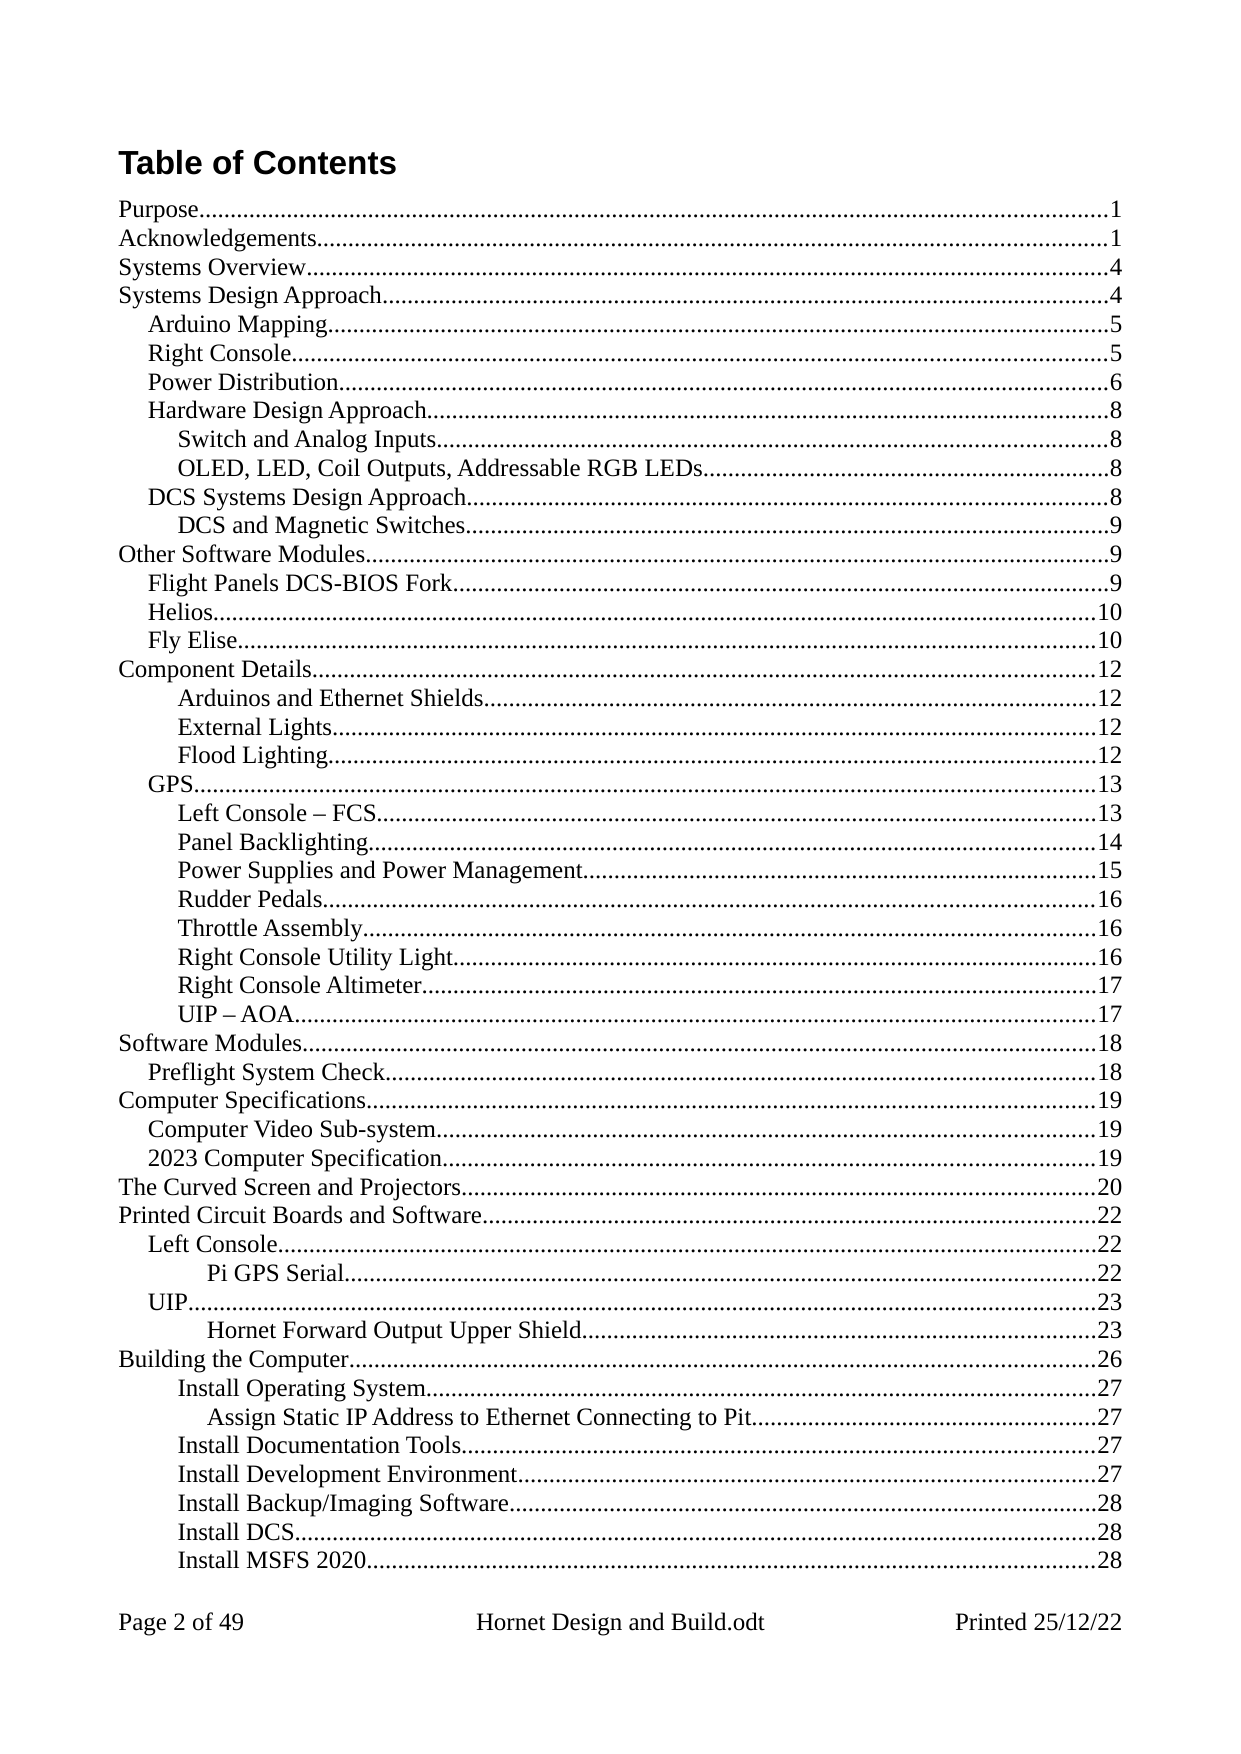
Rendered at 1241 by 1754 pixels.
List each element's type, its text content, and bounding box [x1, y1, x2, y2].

text Systems Design Approach 4 [118, 280, 1122, 309]
text OLED, LED, Coil Outputs, Addressable RGB LEDs 8 [177, 453, 1122, 482]
text 2023 Computer Specification 19 [148, 1143, 1122, 1172]
text Switch and Analog Inputs 8 [177, 424, 1122, 453]
text Install Operating System 27 [177, 1373, 1122, 1402]
text External Lights 12 [177, 712, 1122, 740]
text DCS Systems Design Approach 8 [148, 482, 1122, 510]
text Left Console – FCS 13 [177, 798, 1122, 827]
text Printed Circuit Boards and Software 22 [118, 1200, 1122, 1229]
text Pi GPS Serial 22 [207, 1258, 1122, 1287]
subtitle Table of Contents [118, 143, 1122, 182]
text UIP – AOA 17 [177, 999, 1122, 1028]
text The Curved Screen and Projectors 20 [118, 1172, 1122, 1200]
text Flood Lighting 12 [177, 740, 1122, 769]
text Helios 10 [148, 597, 1122, 625]
text Right Console Altimeter 17 [177, 970, 1122, 999]
text Panel Backlighting 14 [177, 827, 1122, 855]
text Power Supplies and Power Management 15 [177, 855, 1122, 884]
text DCS and Magnetic Switches 9 [177, 510, 1122, 539]
text Arduinos and Ethernet Shields 12 [177, 683, 1122, 712]
text Arduino Mapping 5 [148, 309, 1122, 338]
text Hardware Design Approach 8 [148, 395, 1122, 424]
text Install Development Environment 27 [177, 1459, 1122, 1488]
text Computer Specifications 19 [118, 1085, 1122, 1114]
text Computer Video Sub-system 19 [148, 1114, 1122, 1143]
text Right Console 5 [148, 338, 1122, 367]
text Install DCS 28 [177, 1517, 1122, 1545]
text Systems Overview 4 [118, 252, 1122, 280]
text Acknowledgements 1 [118, 223, 1122, 252]
text Assign Static IP Address to Ethernet Connecting to Pit 27 [207, 1402, 1122, 1430]
text Flight Panels DCS-BIOS Fork 9 [148, 568, 1122, 597]
text Install MSFS 2020 28 [177, 1545, 1122, 1574]
text Throttle Assembly 16 [177, 913, 1122, 942]
text Rudder Pedals 16 [177, 884, 1122, 913]
text Preflight System Check 18 [148, 1057, 1122, 1085]
text UIP 23 [148, 1287, 1122, 1315]
text Building the Computer 26 [118, 1344, 1122, 1373]
text Hornet Forward Output Upper Shield 23 [207, 1315, 1122, 1344]
text Component Details 12 [118, 654, 1122, 683]
text Fly Elise 10 [148, 625, 1122, 654]
text Left Console 22 [148, 1229, 1122, 1258]
text Install Backup/Imaging Software 28 [177, 1488, 1122, 1517]
text Power Distribution 6 [148, 367, 1122, 395]
text Software Modules 18 [118, 1028, 1122, 1057]
text GPS 13 [148, 769, 1122, 798]
text Purpose 1 [118, 194, 1122, 223]
text Other Software Modules 9 [118, 539, 1122, 568]
text Right Console Utility Light 16 [177, 942, 1122, 970]
text Install Documentation Tools 27 [177, 1430, 1122, 1459]
